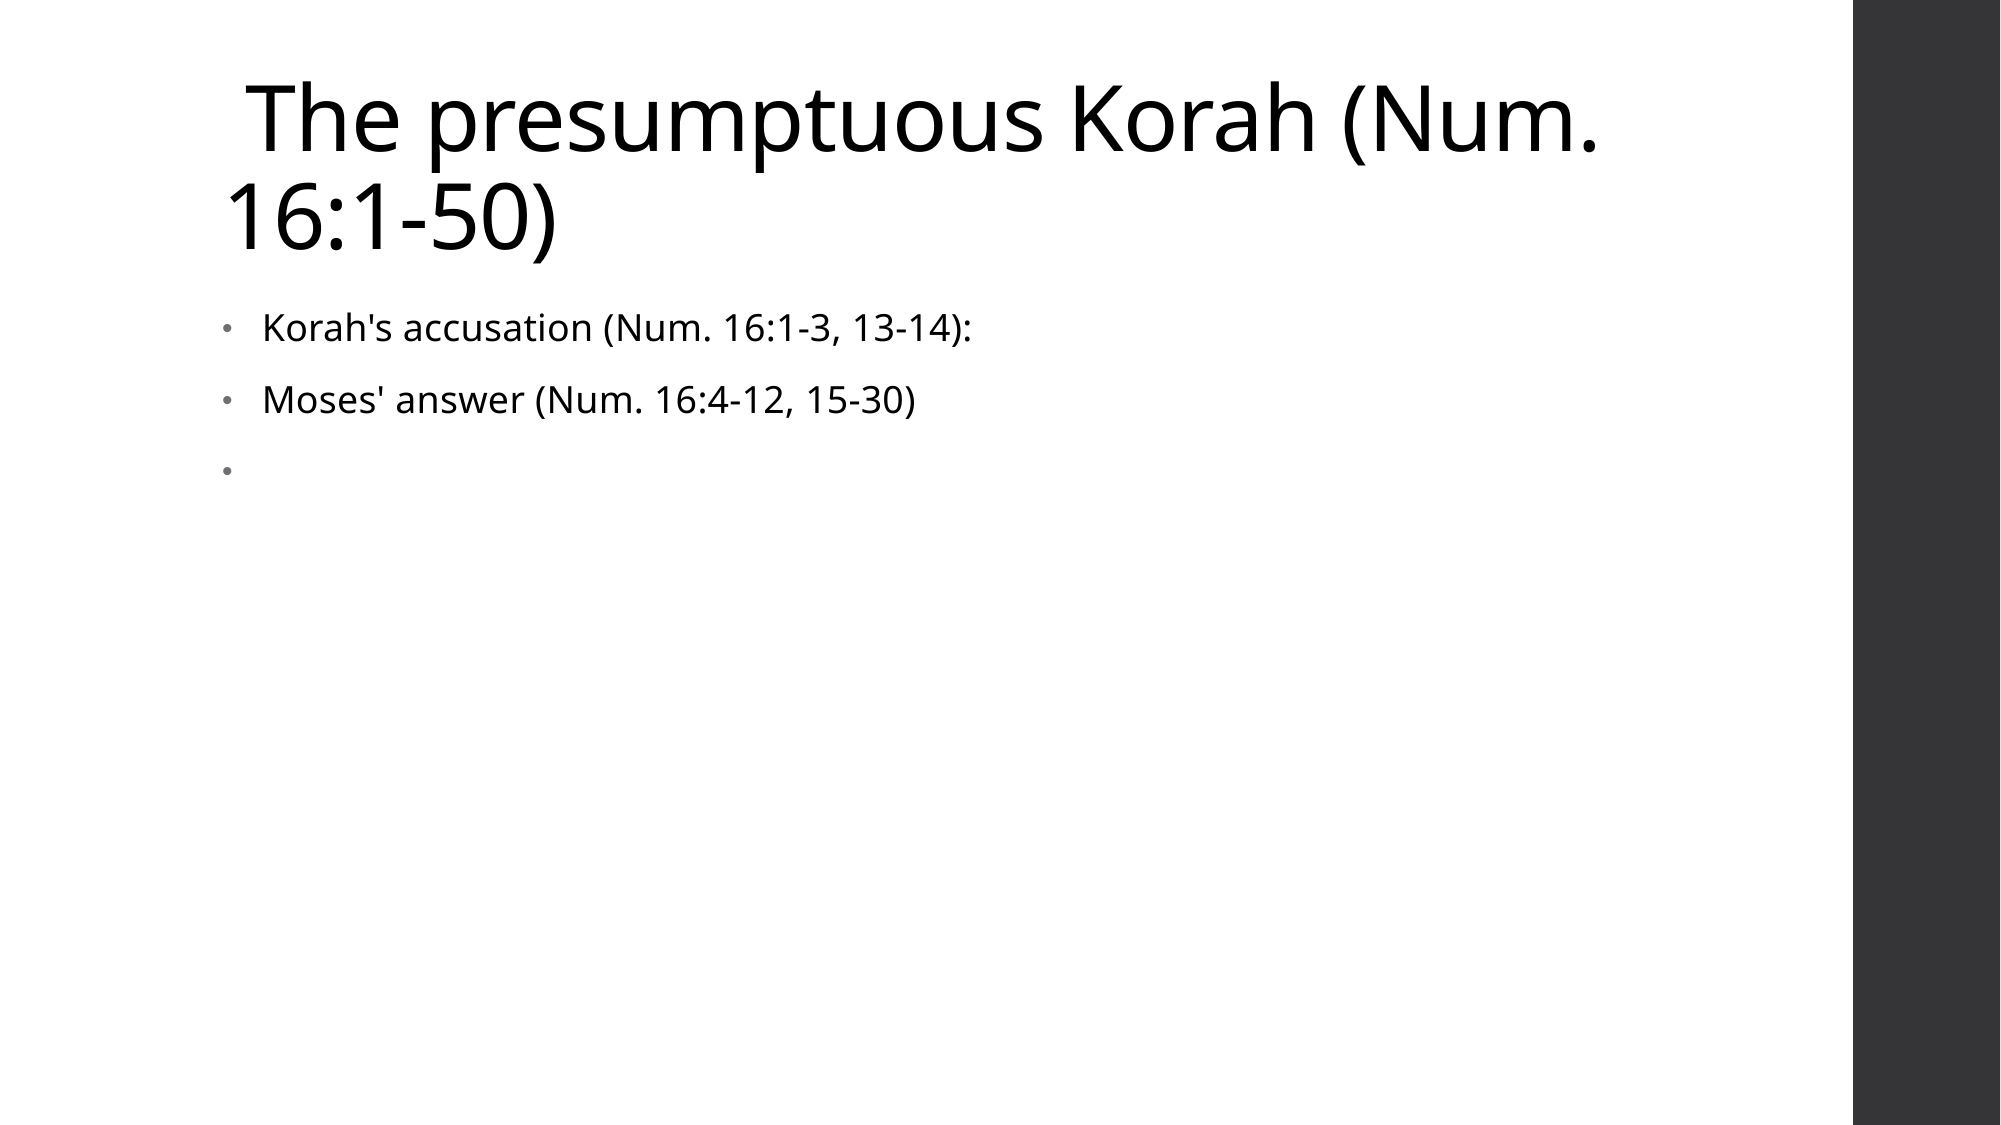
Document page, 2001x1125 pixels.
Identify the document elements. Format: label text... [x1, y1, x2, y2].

title The presumptuous Korah (Num. 16:1-50) [206, 60, 1797, 278]
list Korah's accusation (Num. 16:1-3, 13-14): Moses' answer (Num. 16:4-12, 15-30) [206, 299, 1617, 1014]
